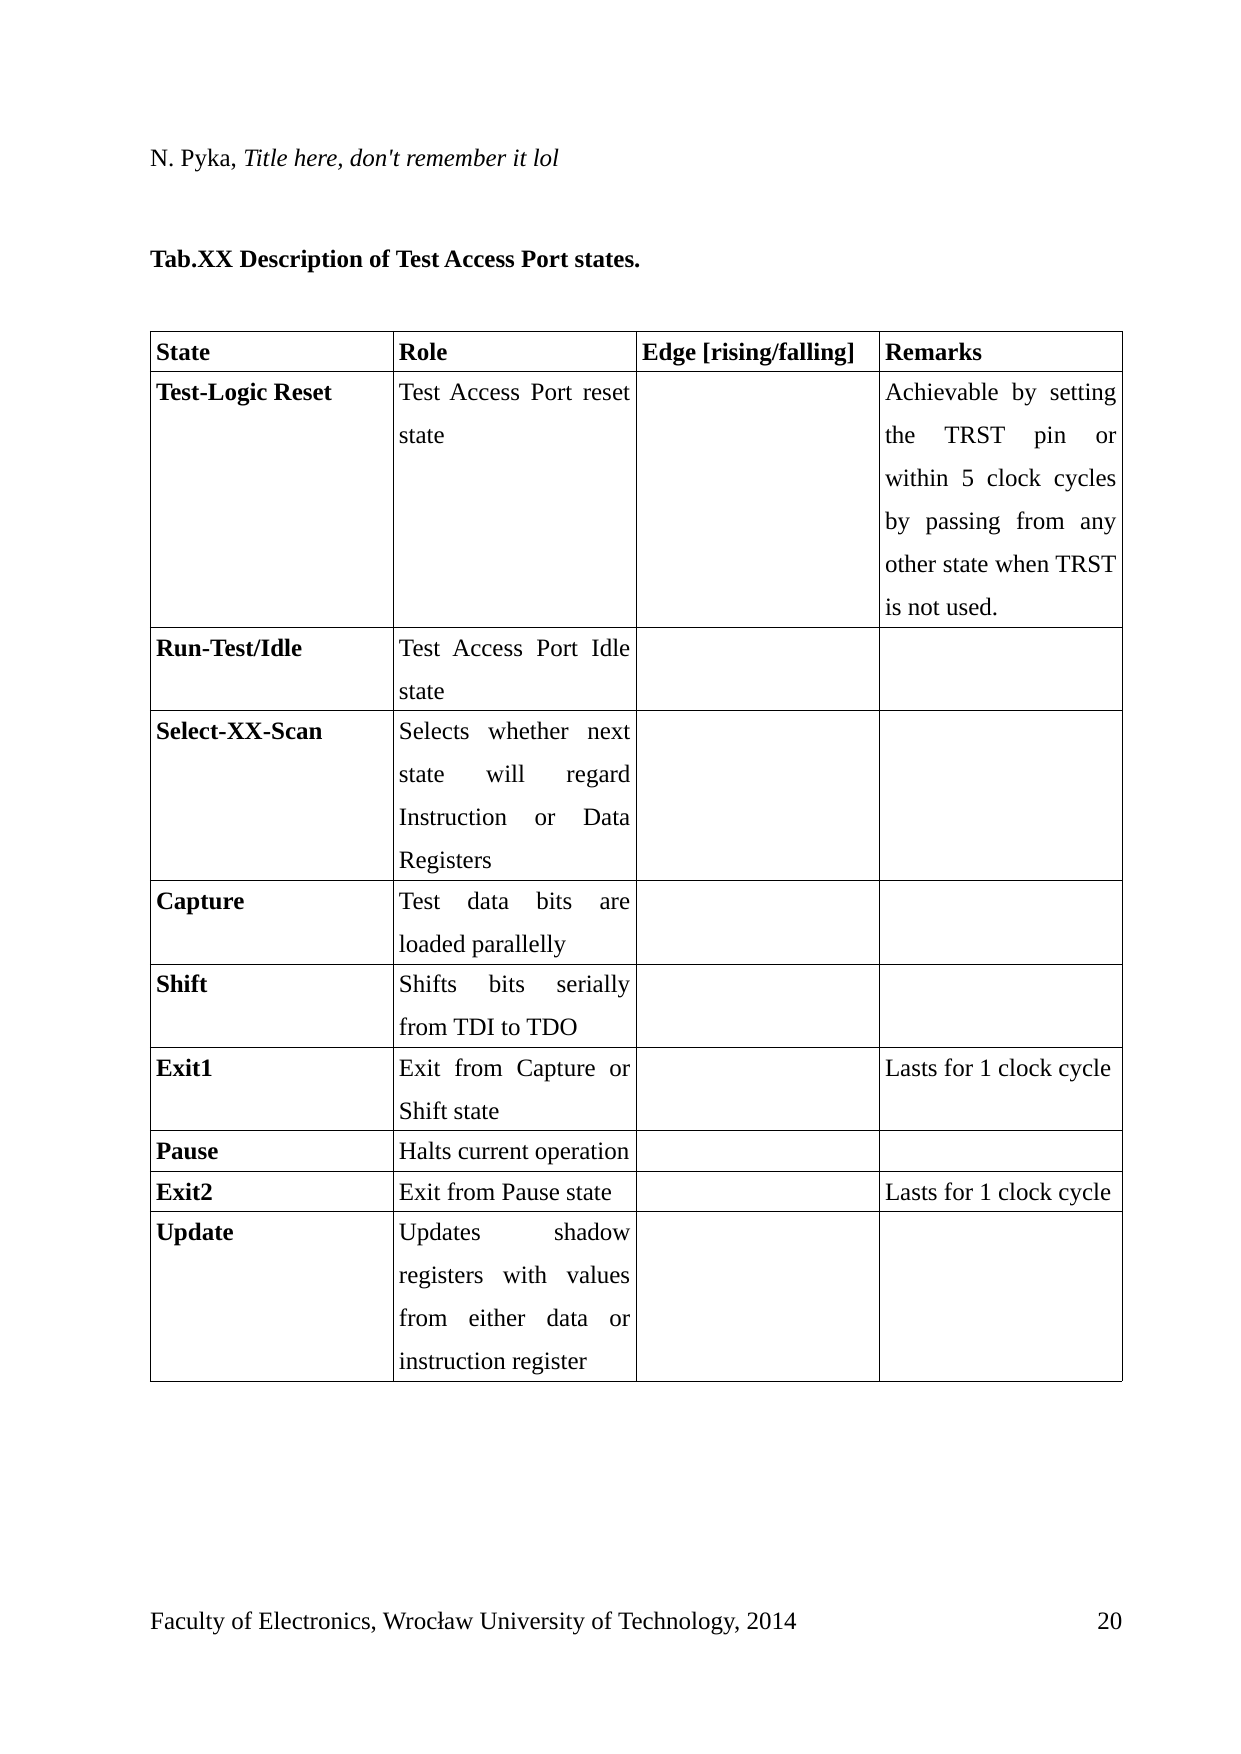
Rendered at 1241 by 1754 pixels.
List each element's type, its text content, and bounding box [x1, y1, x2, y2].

table_cell Test-Logic Reset [151, 372, 393, 627]
table_cell Test Access Port Idle state [394, 628, 636, 710]
table_cell Pause [151, 1131, 393, 1171]
table_cell [637, 881, 879, 963]
table_cell Lasts for 1 clock cycle [880, 1048, 1122, 1130]
table_cell Select-XX-Scan [151, 711, 393, 880]
table_cell [880, 1131, 1122, 1171]
table_header Remarks [880, 332, 1122, 371]
table_cell Shifts bits serially from TDI to TDO [394, 965, 636, 1047]
table_cell [637, 1212, 879, 1381]
table_cell Shift [151, 965, 393, 1047]
table_cell [637, 711, 879, 880]
table_cell [880, 628, 1122, 710]
table_cell Test Access Port reset state [394, 372, 636, 627]
table_cell [880, 1212, 1122, 1381]
table_cell [637, 1131, 879, 1171]
table_cell Halts current operation [394, 1131, 636, 1171]
table_cell Selects whether next state will regard Instruction or Data Registers [394, 711, 636, 880]
table_cell [880, 881, 1122, 963]
table_cell [880, 711, 1122, 880]
table_cell Test data bits are loaded parallelly [394, 881, 636, 963]
table_cell Exit1 [151, 1048, 393, 1130]
text Tab.XX Description of Test Access Port states. [150, 244, 1122, 273]
table_cell Exit2 [151, 1172, 393, 1211]
table_cell [880, 965, 1122, 1047]
table_cell [637, 372, 879, 627]
table_cell [637, 1172, 879, 1211]
table_cell Update [151, 1212, 393, 1381]
table_cell Capture [151, 881, 393, 963]
table_cell [637, 965, 879, 1047]
table_header State [151, 332, 393, 371]
table_header Edge [rising/falling] [637, 332, 879, 371]
table_cell Run-Test/Idle [151, 628, 393, 710]
table_cell [637, 1048, 879, 1130]
table_cell Exit from Pause state [394, 1172, 636, 1211]
table_cell [637, 628, 879, 710]
table_cell Achievable by setting the TRST pin or within 5 clock cycles by passing from any other state when TRST is not used. [880, 372, 1122, 627]
table_header Role [394, 332, 636, 371]
table_cell Lasts for 1 clock cycle [880, 1172, 1122, 1211]
table_cell Updates shadow registers with values from either data or instruction register [394, 1212, 636, 1381]
table_cell Exit from Capture or Shift state [394, 1048, 636, 1130]
